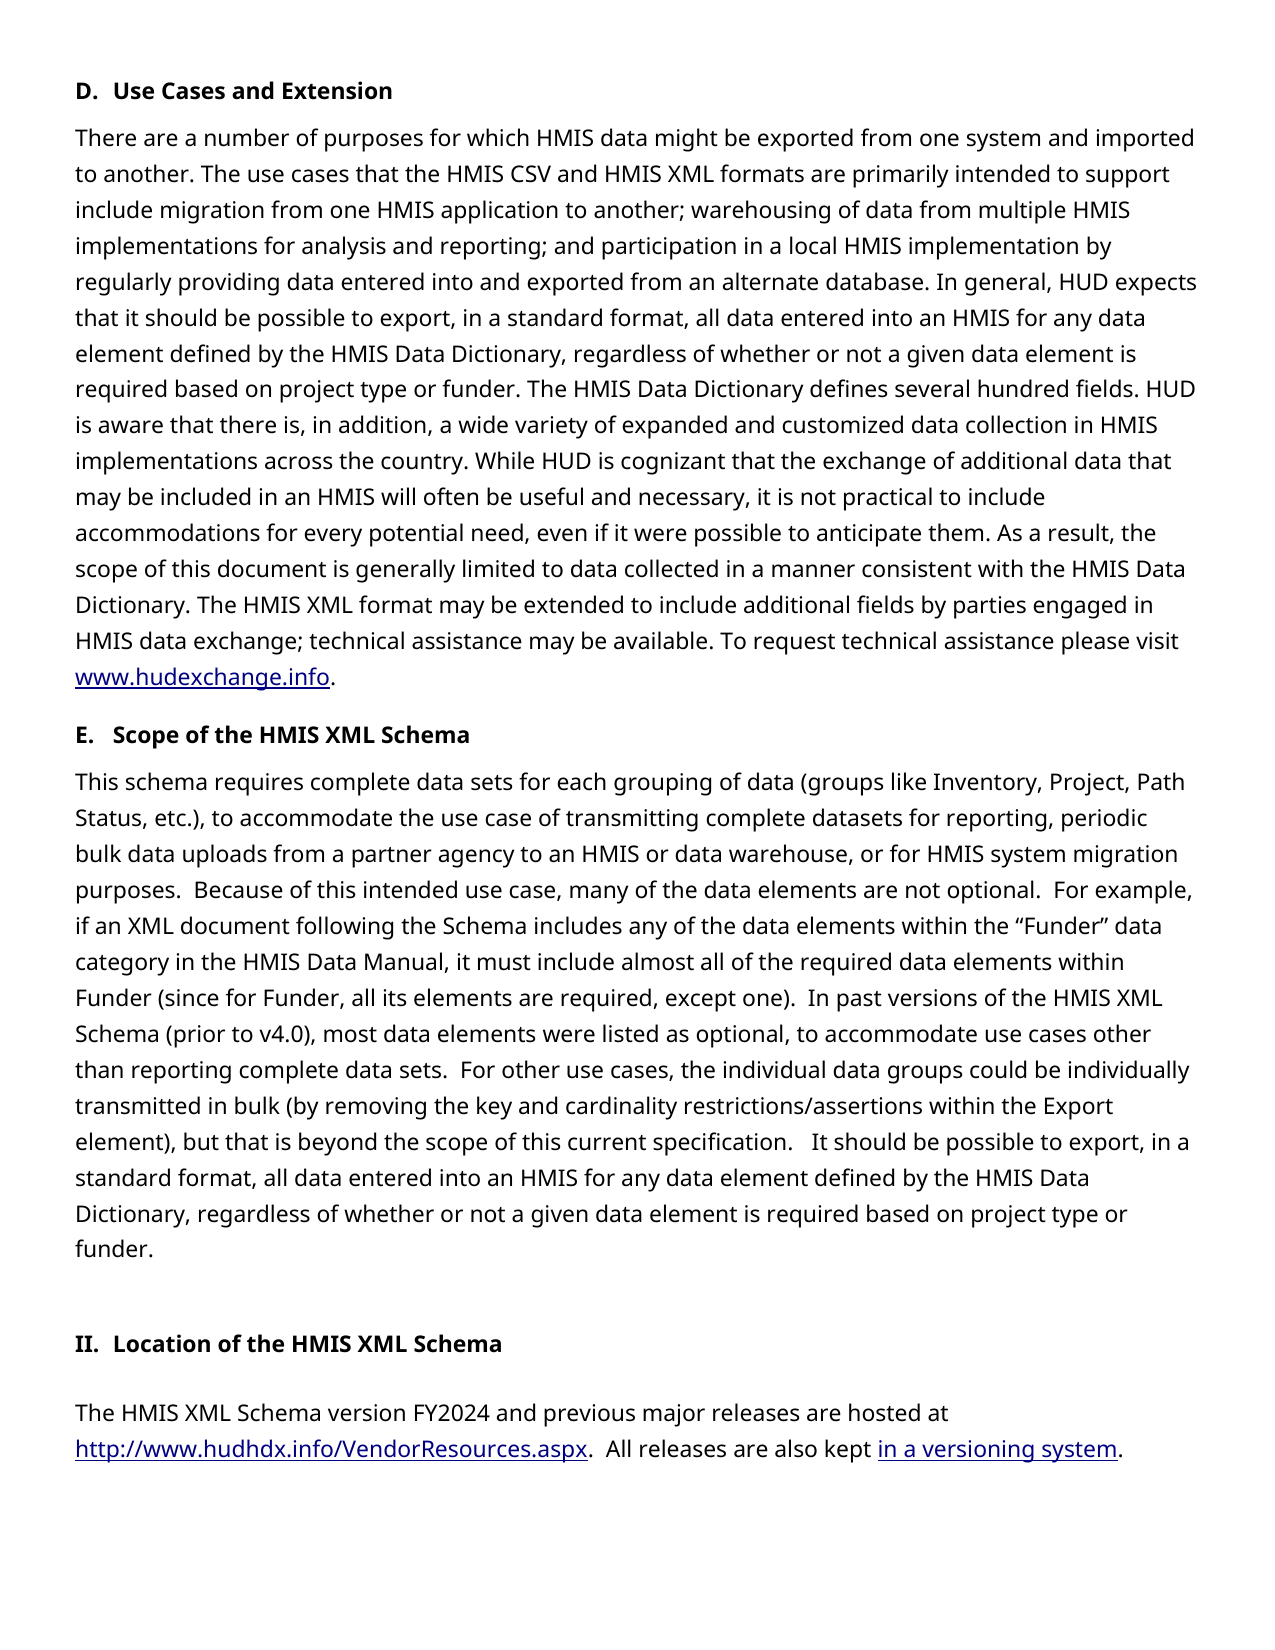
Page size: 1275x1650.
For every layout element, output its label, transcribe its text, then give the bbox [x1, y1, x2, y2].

text The HMIS XML Schema version FY2024 and previous major releases are hosted at http://www.hudhdx.info/VendorResources.aspx. All releases are also kept in a versioning system. [75, 1397, 1200, 1464]
subtitle Scope of the HMIS XML Schema [75, 719, 1200, 751]
subtitle Location of the HMIS XML Schema [75, 1328, 1200, 1359]
text There are a number of purposes for which HMIS data might be exported from one system and imported to another. The use cases that the HMIS CSV and HMIS XML formats are primarily intended to support include migration from one HMIS application to another; warehousing of data from multiple HMIS implementations for analysis and reporting; and participation in a local HMIS implementation by regularly providing data entered into and exported from an alternate database. In general, HUD expects that it should be possible to export, in a standard format, all data entered into an HMIS for any data element defined by the HMIS Data Dictionary, regardless of whether or not a given data element is required based on project type or funder. The HMIS Data Dictionary defines several hundred fields. HUD is aware that there is, in addition, a wide variety of expanded and customized data collection in HMIS implementations across the country. While HUD is cognizant that the exchange of additional data that may be included in an HMIS will often be useful and necessary, it is not practical to include accommodations for every potential need, even if it were possible to anticipate them. As a result, the scope of this document is generally limited to data collected in a manner consistent with the HMIS Data Dictionary. The HMIS XML format may be extended to include additional fields by parties engaged in HMIS data exchange; technical assistance may be available. To request technical assistance please visit www.hudexchange.info. [75, 122, 1200, 692]
subtitle Use Cases and Extension [75, 75, 1200, 106]
text This schema requires complete data sets for each grouping of data (groups like Inventory, Project, Path Status, etc.), to accommodate the use case of transmitting complete datasets for reporting, periodic bulk data uploads from a partner agency to an HMIS or data warehouse, or for HMIS system migration purposes. Because of this intended use case, many of the data elements are not optional. For example, if an XML document following the Schema includes any of the data elements within the “Funder” data category in the HMIS Data Manual, it must include almost all of the required data elements within Funder (since for Funder, all its elements are required, except one). In past versions of the HMIS XML Schema (prior to v4.0), most data elements were listed as optional, to accommodate use cases other than reporting complete data sets. For other use cases, the individual data groups could be individually transmitted in bulk (by removing the key and cardinality restrictions/assertions within the Export element), but that is beyond the scope of this current specification. It should be possible to export, in a standard format, all data entered into an HMIS for any data element defined by the HMIS Data Dictionary, regardless of whether or not a given data element is required based on project type or funder. [75, 766, 1200, 1265]
